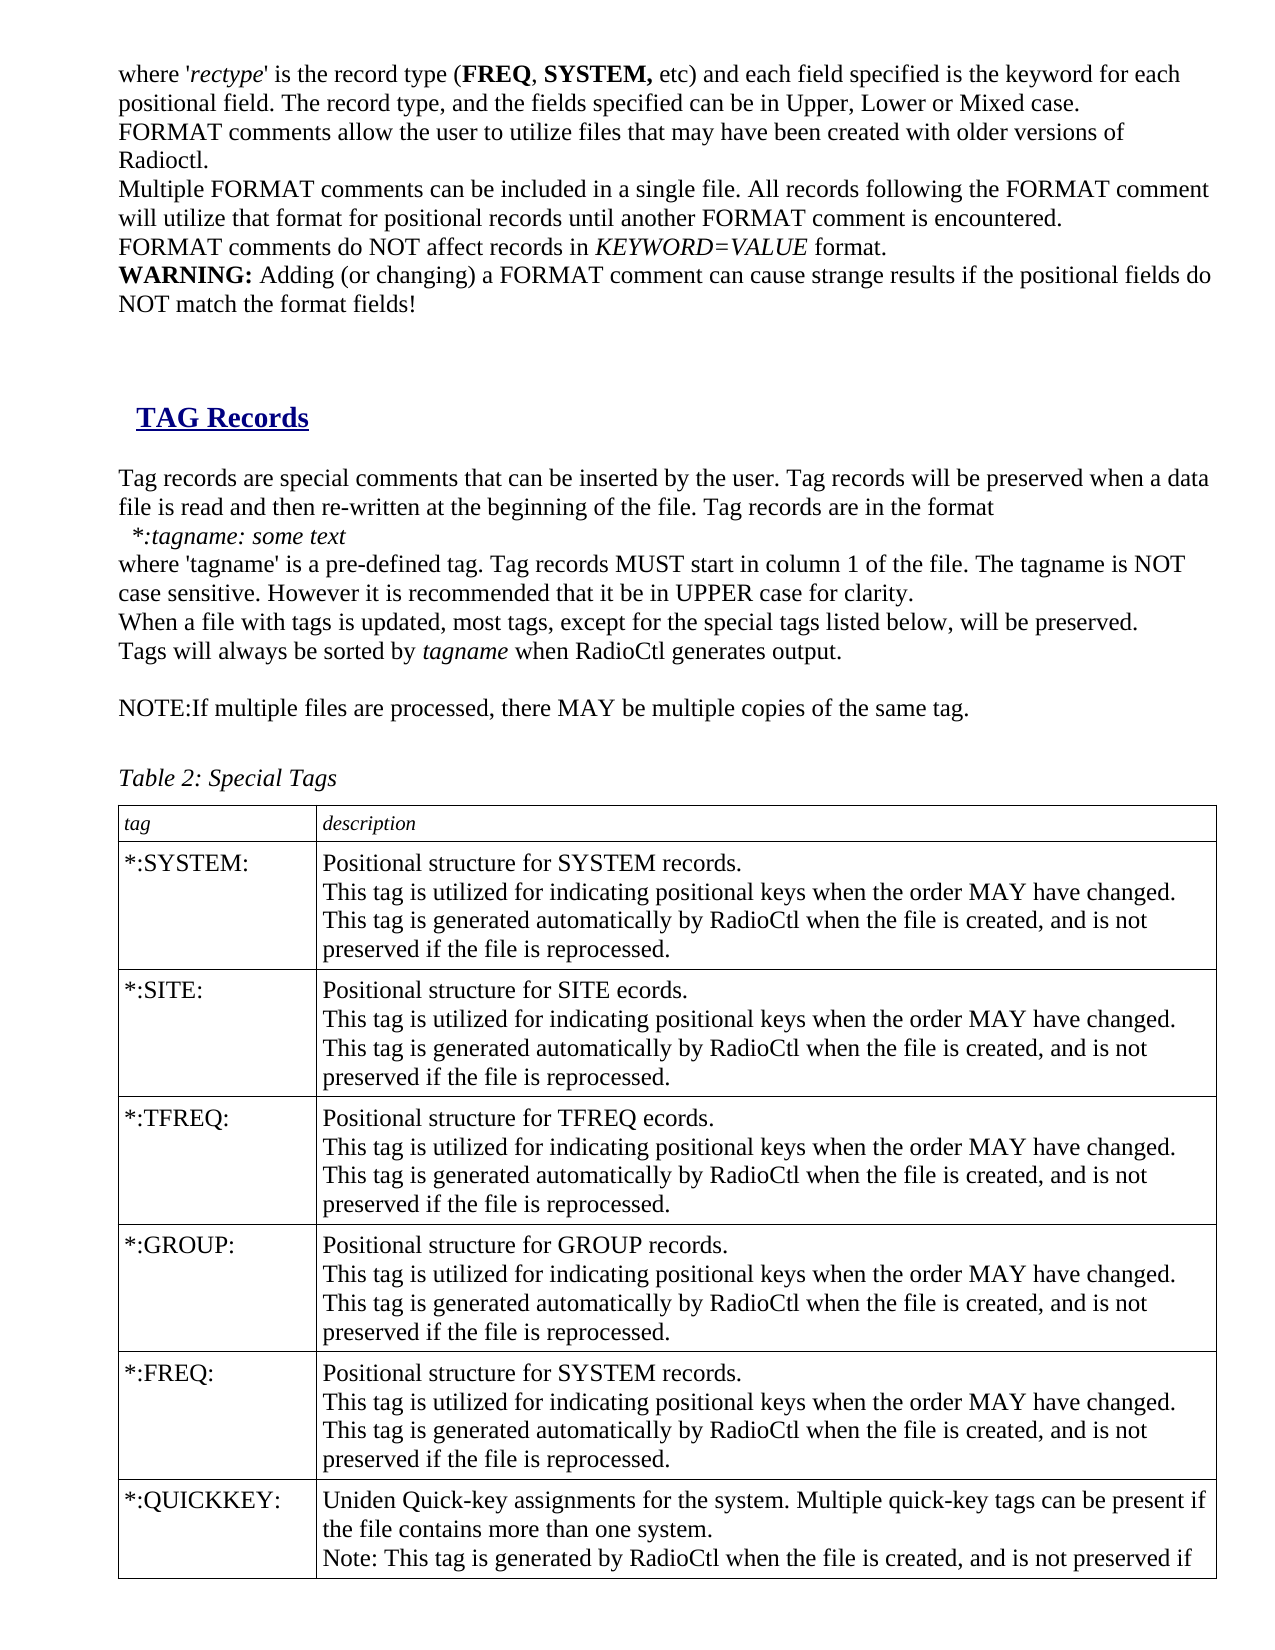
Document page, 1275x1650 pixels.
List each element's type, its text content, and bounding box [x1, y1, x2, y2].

table_cell *:SITE: [119, 970, 316, 1096]
text When a file with tags is updated, most tags, except for the special tags listed below, will be preserved. [118, 607, 1216, 636]
table_cell Positional structure for SITE ecords. This tag is utilized for indicating positional keys when the order MAY have changed. This tag is generated automatically by RadioCtl when the file is created, and is not preserved if the file is reprocessed. [317, 970, 1216, 1096]
table_cell *:QUICKKEY: [119, 1480, 316, 1577]
table_cell Positional structure for GROUP records. This tag is utilized for indicating positional keys when the order MAY have changed. This tag is generated automatically by RadioCtl when the file is created, and is not preserved if the file is reprocessed. [317, 1225, 1216, 1351]
text FORMAT comments do NOT affect records in KEYWORD=VALUE format. [118, 232, 1216, 260]
table_header description [317, 806, 1216, 841]
text Multiple FORMAT comments can be included in a single file. All records following the FORMAT comment will utilize that format for positional records until another FORMAT comment is encountered. [118, 174, 1216, 232]
text Tags will always be sorted by tagname when RadioCtl generates output. [118, 636, 1216, 664]
subtitle TAG Records [136, 400, 1216, 434]
text where 'rectype' is the record type (FREQ, SYSTEM, etc) and each field specified is the keyword for each positional field. The record type, and the fields specified can be in Upper, Lower or Mixed case. [118, 59, 1216, 117]
table_cell Uniden Quick-key assignments for the system. Multiple quick-key tags can be present if the file contains more than one system. Note: This tag is generated by RadioCtl when the file is created, and is not preserved if [317, 1480, 1216, 1577]
table_cell Positional structure for SYSTEM records. This tag is utilized for indicating positional keys when the order MAY have changed. This tag is generated automatically by RadioCtl when the file is created, and is not preserved if the file is reprocessed. [317, 1352, 1216, 1479]
table_cell Positional structure for TFREQ ecords. This tag is utilized for indicating positional keys when the order MAY have changed. This tag is generated automatically by RadioCtl when the file is created, and is not preserved if the file is reprocessed. [317, 1097, 1216, 1224]
text FORMAT comments allow the user to utilize files that may have been created with older versions of Radioctl. [118, 117, 1216, 174]
table_cell *:SYSTEM: [119, 842, 316, 969]
table_cell Positional structure for SYSTEM records. This tag is utilized for indicating positional keys when the order MAY have changed. This tag is generated automatically by RadioCtl when the file is created, and is not preserved if the file is reprocessed. [317, 842, 1216, 969]
table_cell *:FREQ: [119, 1352, 316, 1479]
table_header tag [119, 806, 316, 841]
text WARNING: Adding (or changing) a FORMAT comment can cause strange results if the positional fields do NOT match the format fields! [118, 260, 1216, 318]
text Tag records are special comments that can be inserted by the user. Tag records will be preserved when a data file is read and then re-written at the beginning of the file. Tag records are in the format *:tagname: some text where 'tagname' is a pre-defined tag. Tag records MUST start in column 1 of the file. The tagname is NOT case sensitive. However it is recommended that it be in UPPER case for clarity. [118, 463, 1216, 607]
table_cell *:TFREQ: [119, 1097, 316, 1224]
table_cell *:GROUP: [119, 1225, 316, 1351]
text Table 2: Special Tags [118, 763, 1216, 792]
text NOTE:If multiple files are processed, there MAY be multiple copies of the same tag. [118, 693, 1216, 722]
